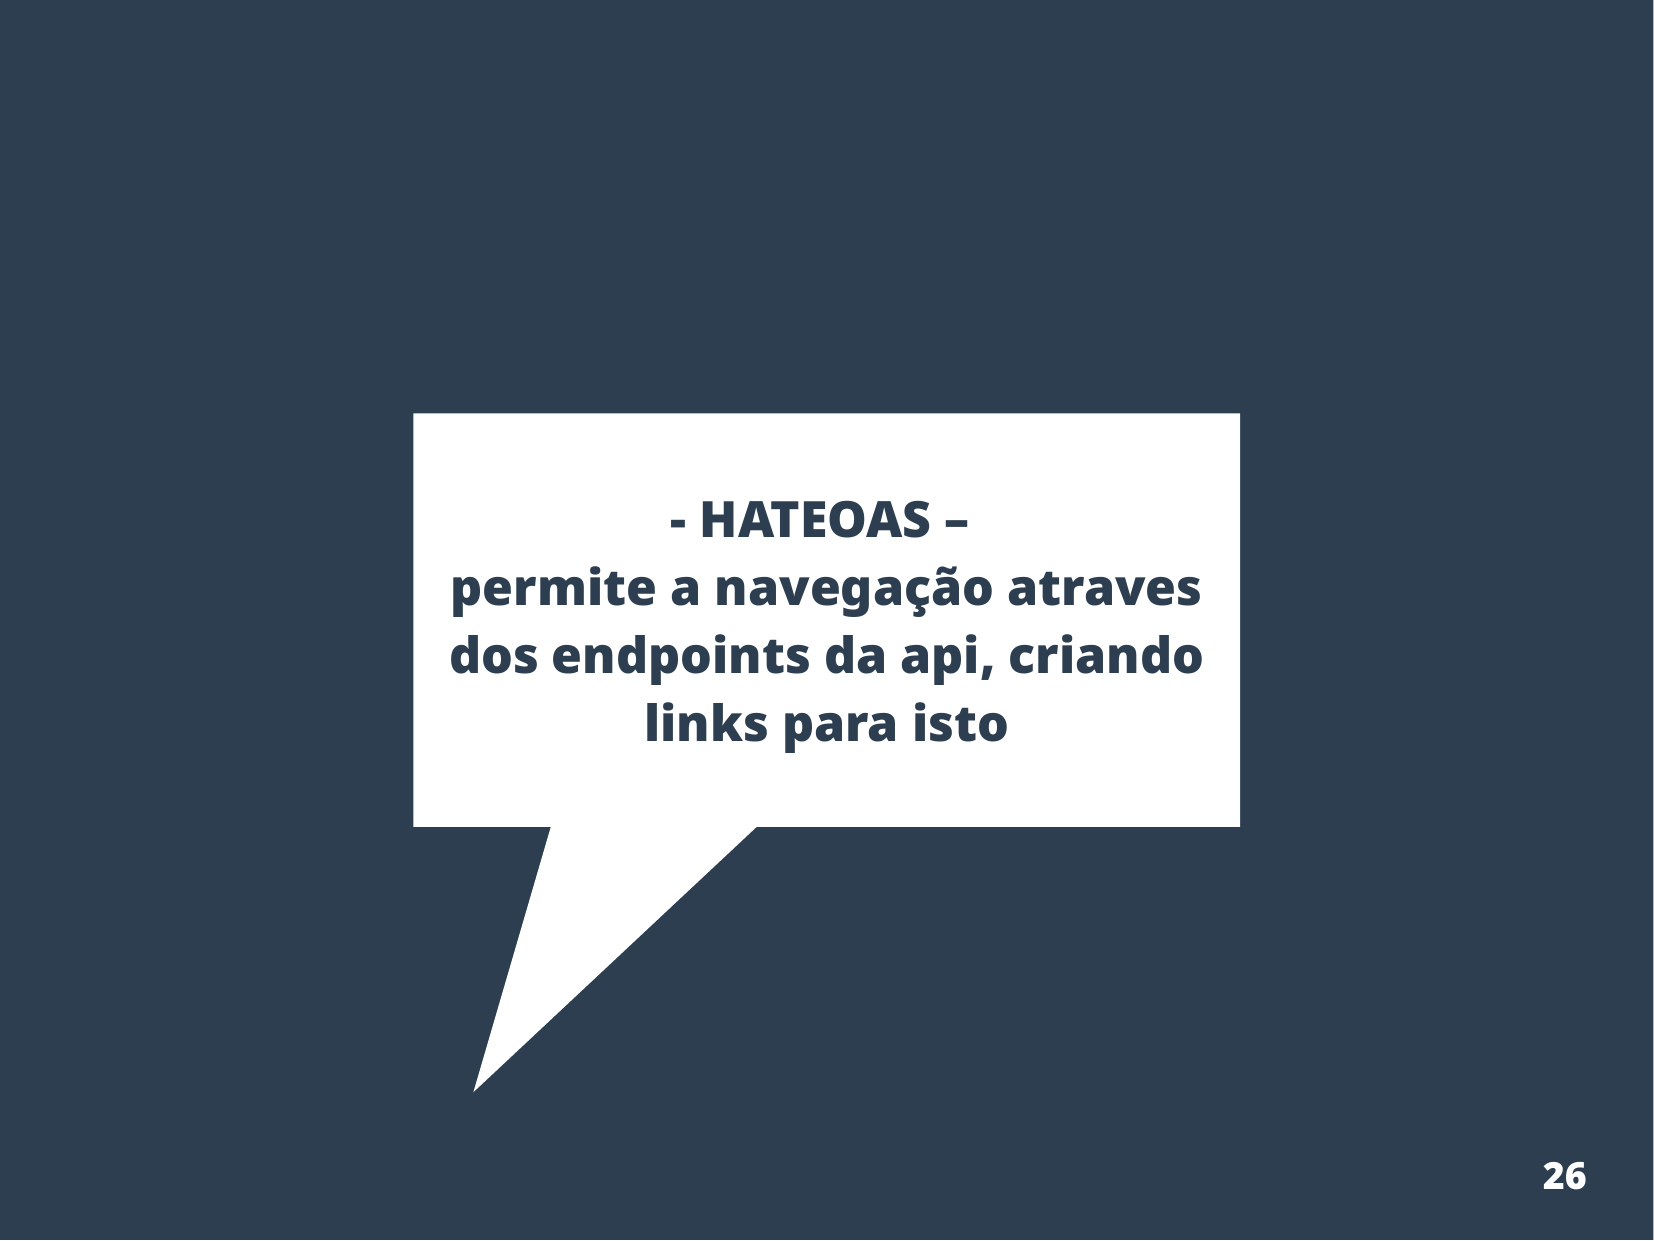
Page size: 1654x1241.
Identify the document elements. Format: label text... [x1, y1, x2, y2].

title - HATEOAS – permite a navegação atraves dos endpoints da api, criando links para isto [442, 442, 1211, 798]
